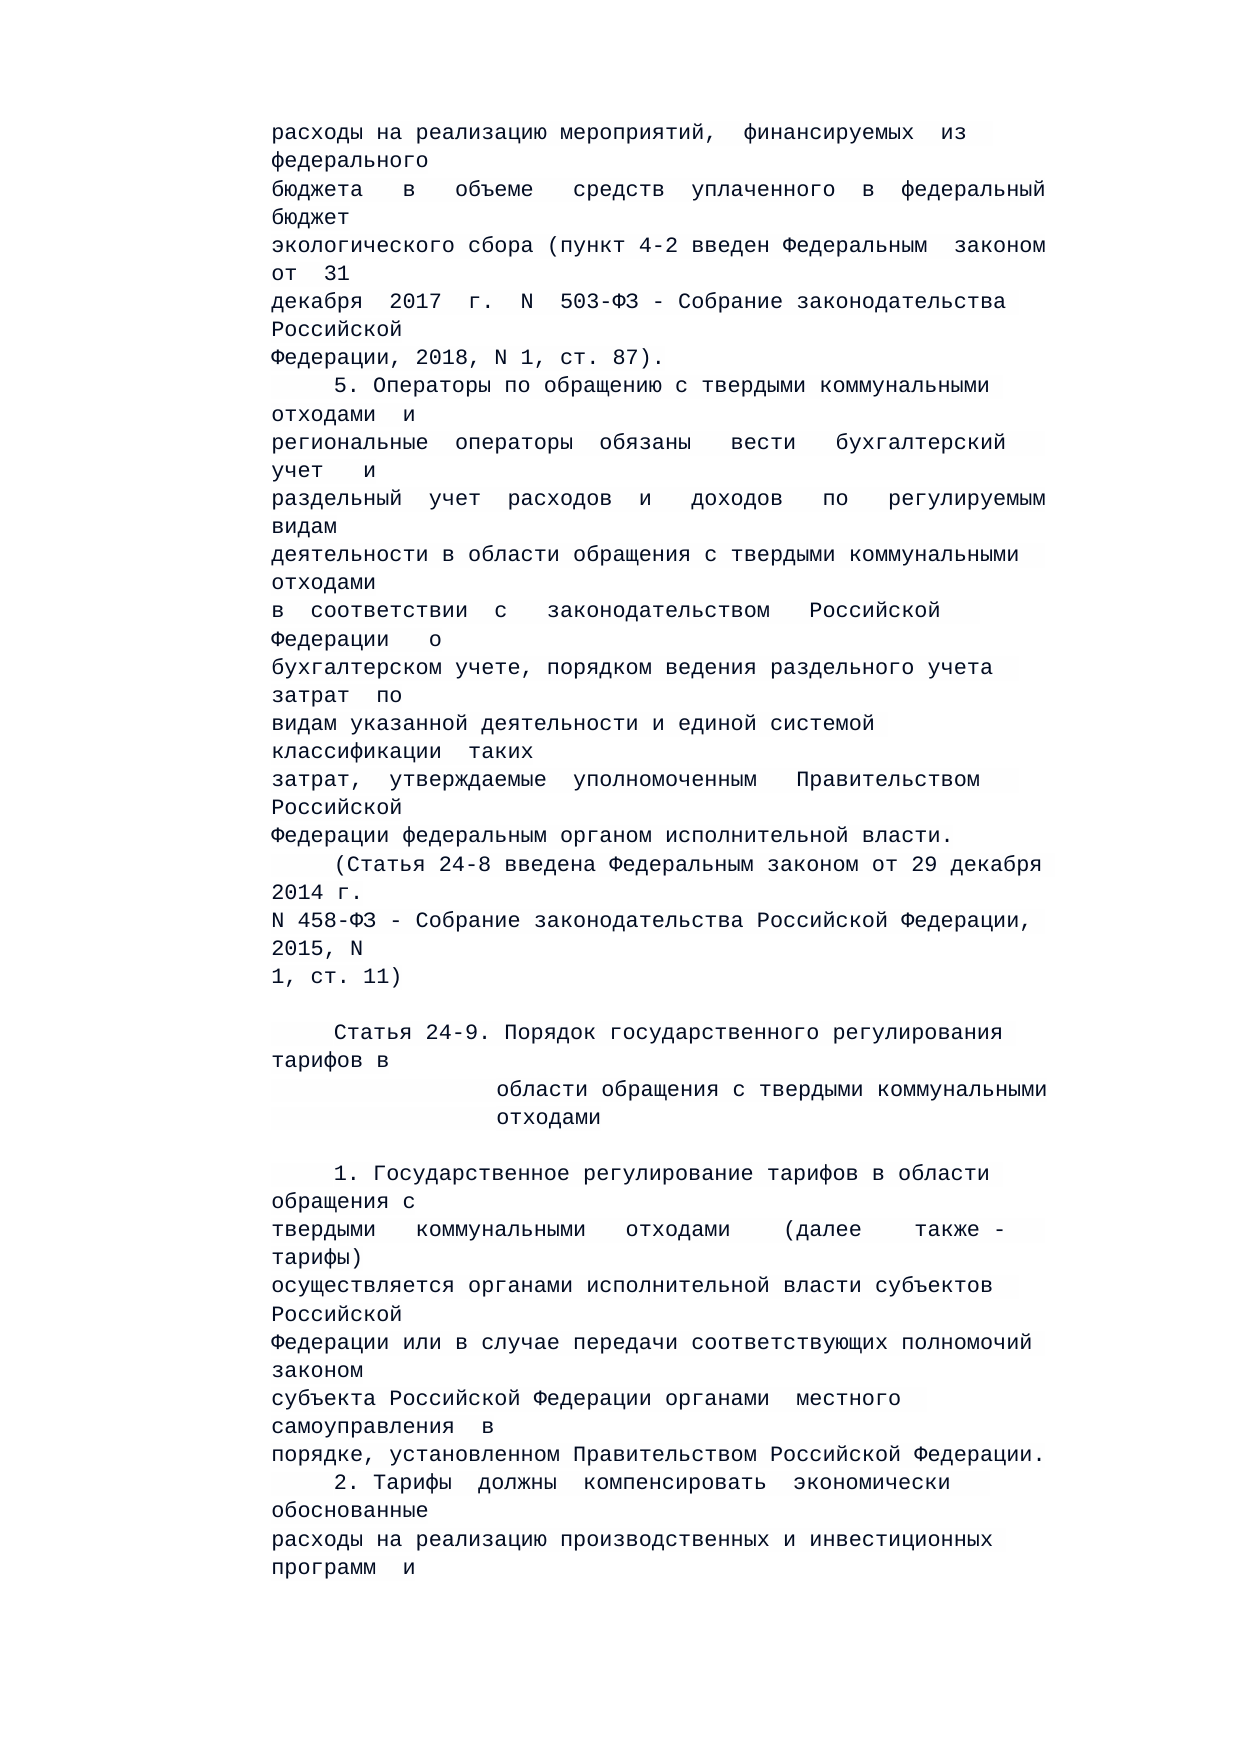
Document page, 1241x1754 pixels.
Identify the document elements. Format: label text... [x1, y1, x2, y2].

text Статья 24-9. Порядок государственного регулирования тарифов в [271, 1018, 1058, 1074]
text бюджета в объеме средств уплаченного в федеральный бюджет [271, 174, 1058, 231]
text отходами [271, 1102, 1058, 1131]
text экологического сбора (пункт 4-2 введен Федеральным законом от 31 [271, 231, 1058, 287]
text осуществляется органами исполнительной власти субъектов Российской [271, 1271, 1058, 1327]
text расходы на реализацию мероприятий, финансируемых из федерального [271, 118, 1058, 174]
text Федерации федеральным органом исполнительной власти. [271, 821, 1058, 849]
text 1. Государственное регулирование тарифов в области обращения с [271, 1159, 1058, 1215]
text раздельный учет расходов и доходов по регулируемым видам [271, 484, 1058, 540]
text в соответствии с законодательством Российской Федерации о [271, 596, 1058, 652]
text бухгалтерском учете, порядком ведения раздельного учета затрат по [271, 652, 1058, 709]
text 1, ст. 11) [271, 962, 1058, 990]
text деятельности в области обращения с твердыми коммунальными отходами [271, 540, 1058, 596]
text Федерации, 2018, N 1, ст. 87). [271, 343, 1058, 371]
text видам указанной деятельности и единой системой классификации таких [271, 709, 1058, 765]
text затрат, утверждаемые уполномоченным Правительством Российской [271, 765, 1058, 821]
text субъекта Российской Федерации органами местного самоуправления в [271, 1384, 1058, 1440]
text расходы на реализацию производственных и инвестиционных программ и [271, 1524, 1058, 1581]
text Федерации или в случае передачи соответствующих полномочий законом [271, 1327, 1058, 1384]
text 5. Операторы по обращению с твердыми коммунальными отходами и [271, 371, 1058, 427]
text декабря 2017 г. N 503-ФЗ - Собрание законодательства Российской [271, 287, 1058, 343]
text области обращения с твердыми коммунальными [271, 1074, 1058, 1102]
text порядке, установленном Правительством Российской Федерации. [271, 1440, 1058, 1468]
text N 458-ФЗ - Собрание законодательства Российской Федерации, 2015, N [271, 906, 1058, 962]
text региональные операторы обязаны вести бухгалтерский учет и [271, 427, 1058, 484]
text твердыми коммунальными отходами (далее также - тарифы) [271, 1215, 1058, 1271]
text 2. Тарифы должны компенсировать экономически обоснованные [271, 1468, 1058, 1524]
text (Статья 24-8 введена Федеральным законом от 29 декабря 2014 г. [271, 849, 1058, 906]
